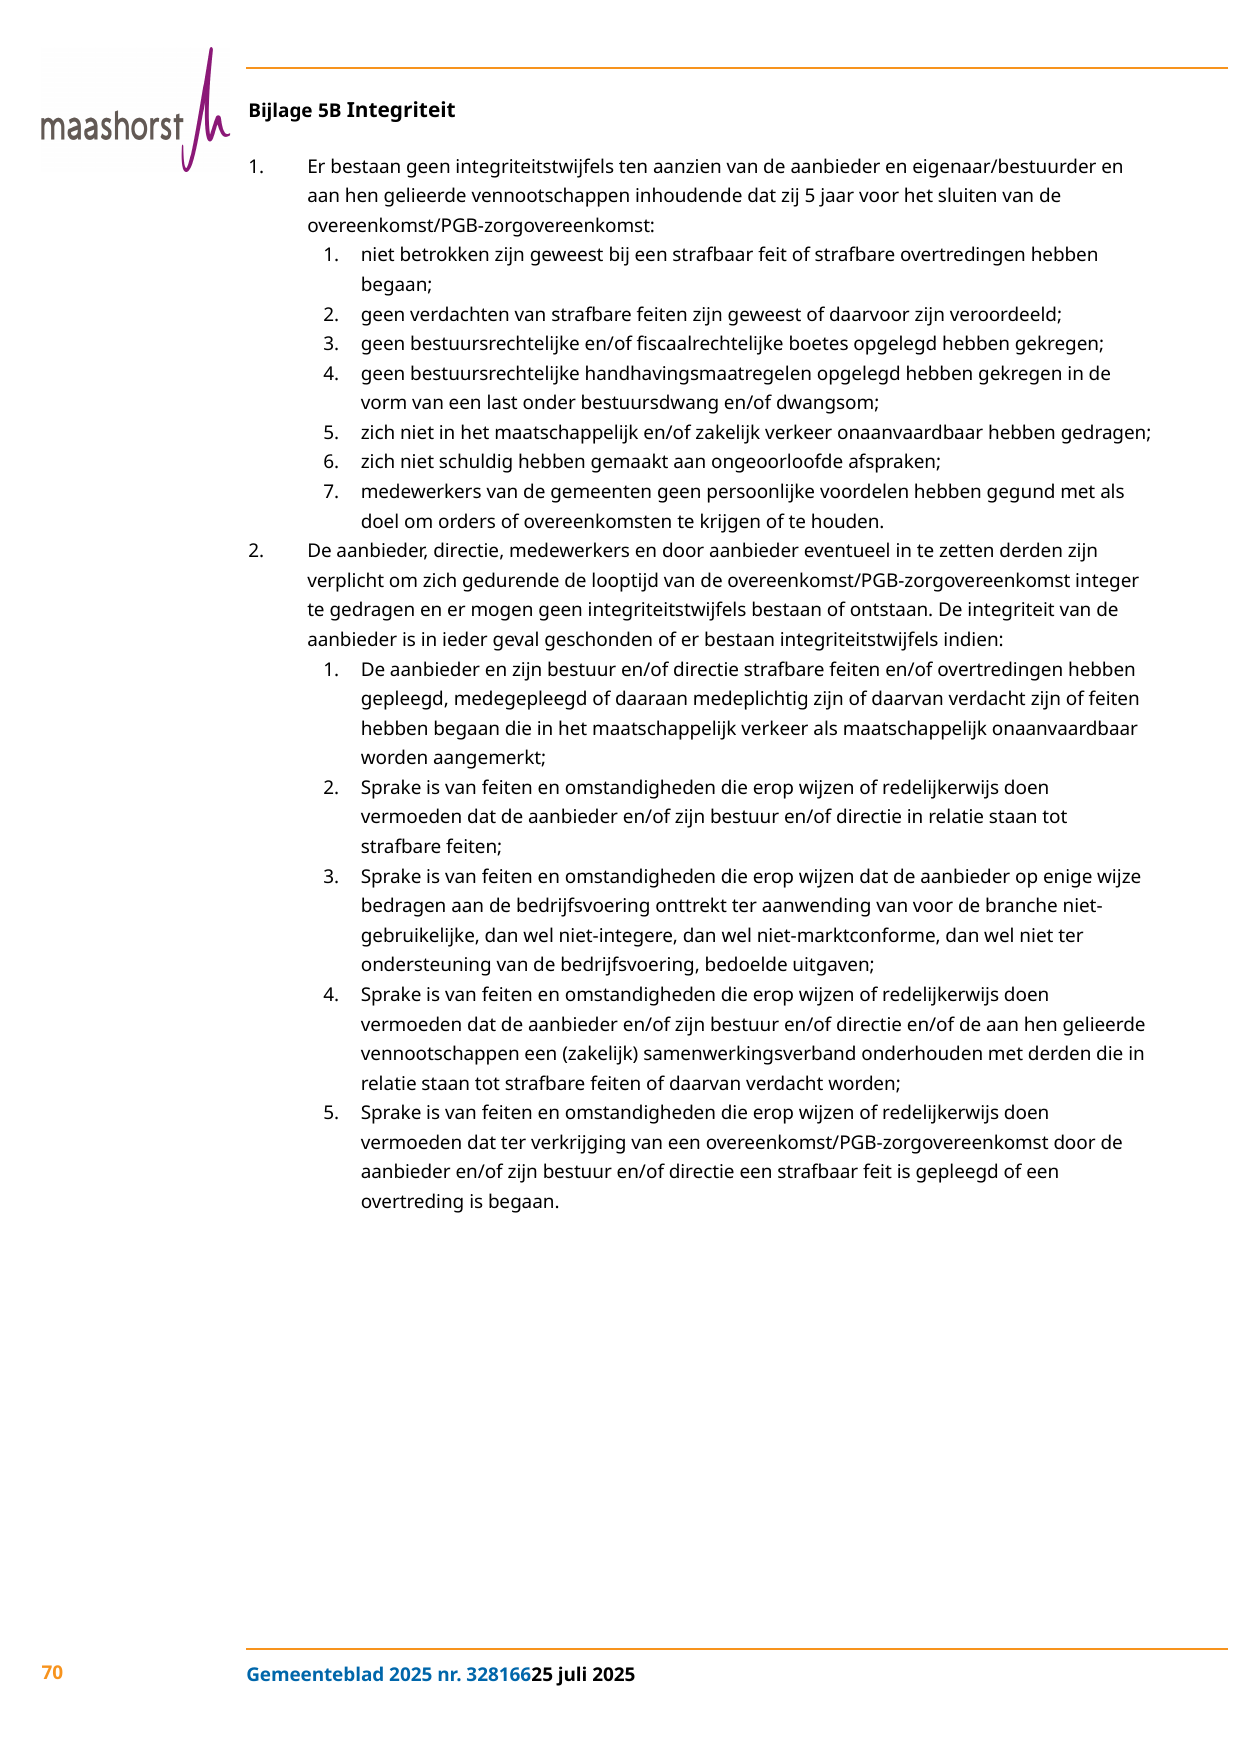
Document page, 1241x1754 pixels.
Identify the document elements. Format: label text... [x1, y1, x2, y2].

list Sprake is van feiten en omstandigheden die erop wijzen of redelijkerwijs doen vermoeden dat de aanbieder en/of zijn bestuur en/of directie en/of de aan hen gelieerde vennootschappen een (zakelijk) samenwerkingsverband onderhouden met derden die in relatie staan tot strafbare feiten of daarvan verdacht worden; [323, 981, 1152, 1096]
list zich niet in het maatschappelijk en/of zakelijk verkeer onaanvaardbaar hebben gedragen; [323, 419, 1152, 445]
list geen bestuursrechtelijke en/of fiscaalrechtelijke boetes opgelegd hebben gekregen; [323, 330, 1152, 356]
list De aanbieder en zijn bestuur en/of directie strafbare feiten en/of overtredingen hebben gepleegd, medegepleegd of daaraan medeplichtig zijn of daarvan verdacht zijn of feiten hebben begaan die in het maatschappelijk verkeer als maatschappelijk onaanvaardbaar worden aangemerkt; [323, 656, 1152, 770]
list Sprake is van feiten en omstandigheden die erop wijzen dat de aanbieder op enige wijze bedragen aan de bedrijfsvoering onttrekt ter aanwending van voor de branche niet-gebruikelijke, dan wel niet-integere, dan wel niet-marktconforme, dan wel niet ter ondersteuning van de bedrijfsvoering, bedoelde uitgaven; [323, 863, 1152, 977]
list Sprake is van feiten en omstandigheden die erop wijzen of redelijkerwijs doen vermoeden dat de aanbieder en/of zijn bestuur en/of directie in relatie staan tot strafbare feiten; [323, 774, 1152, 859]
list geen verdachten van strafbare feiten zijn geweest of daarvoor zijn veroordeeld; [323, 301, 1152, 327]
list zich niet schuldig hebben gemaakt aan ongeoorloofde afspraken; [323, 449, 1152, 474]
list Er bestaan geen integriteitstwijfels ten aanzien van de aanbieder en eigenaar/bestuurder en aan hen gelieerde vennootschappen inhoudende dat zij 5 jaar voor het sluiten van de overeenkomst/PGB-zorgovereenkomst: [248, 153, 1152, 238]
list niet betrokken zijn geweest bij een strafbaar feit of strafbare overtredingen hebben begaan; [323, 242, 1152, 297]
list Sprake is van feiten en omstandigheden die erop wijzen of redelijkerwijs doen vermoeden dat ter verkrijging van een overeenkomst/PGB-zorgovereenkomst door de aanbieder en/of zijn bestuur en/of directie een strafbaar feit is gepleegd of een overtreding is begaan. [323, 1099, 1152, 1214]
list medewerkers van de gemeenten geen persoonlijke voordelen hebben gegund met als doel om orders of overeenkomsten te krijgen of te houden. [323, 478, 1152, 534]
list De aanbieder, directie, medewerkers en door aanbieder eventueel in te zetten derden zijn verplicht om zich gedurende de looptijd van de overeenkomst/PGB-zorgovereenkomst integer te gedragen en er mogen geen integriteitstwijfels bestaan of ontstaan. De integriteit van de aanbieder is in ieder geval geschonden of er bestaan integriteitstwijfels indien: [248, 537, 1152, 652]
list geen bestuursrechtelijke handhavingsmaatregelen opgelegd hebben gekregen in de vorm van een last onder bestuursdwang en/of dwangsom; [323, 360, 1152, 415]
picture [41, 47, 231, 172]
text Bijlage 5B Integriteit [248, 95, 1152, 123]
